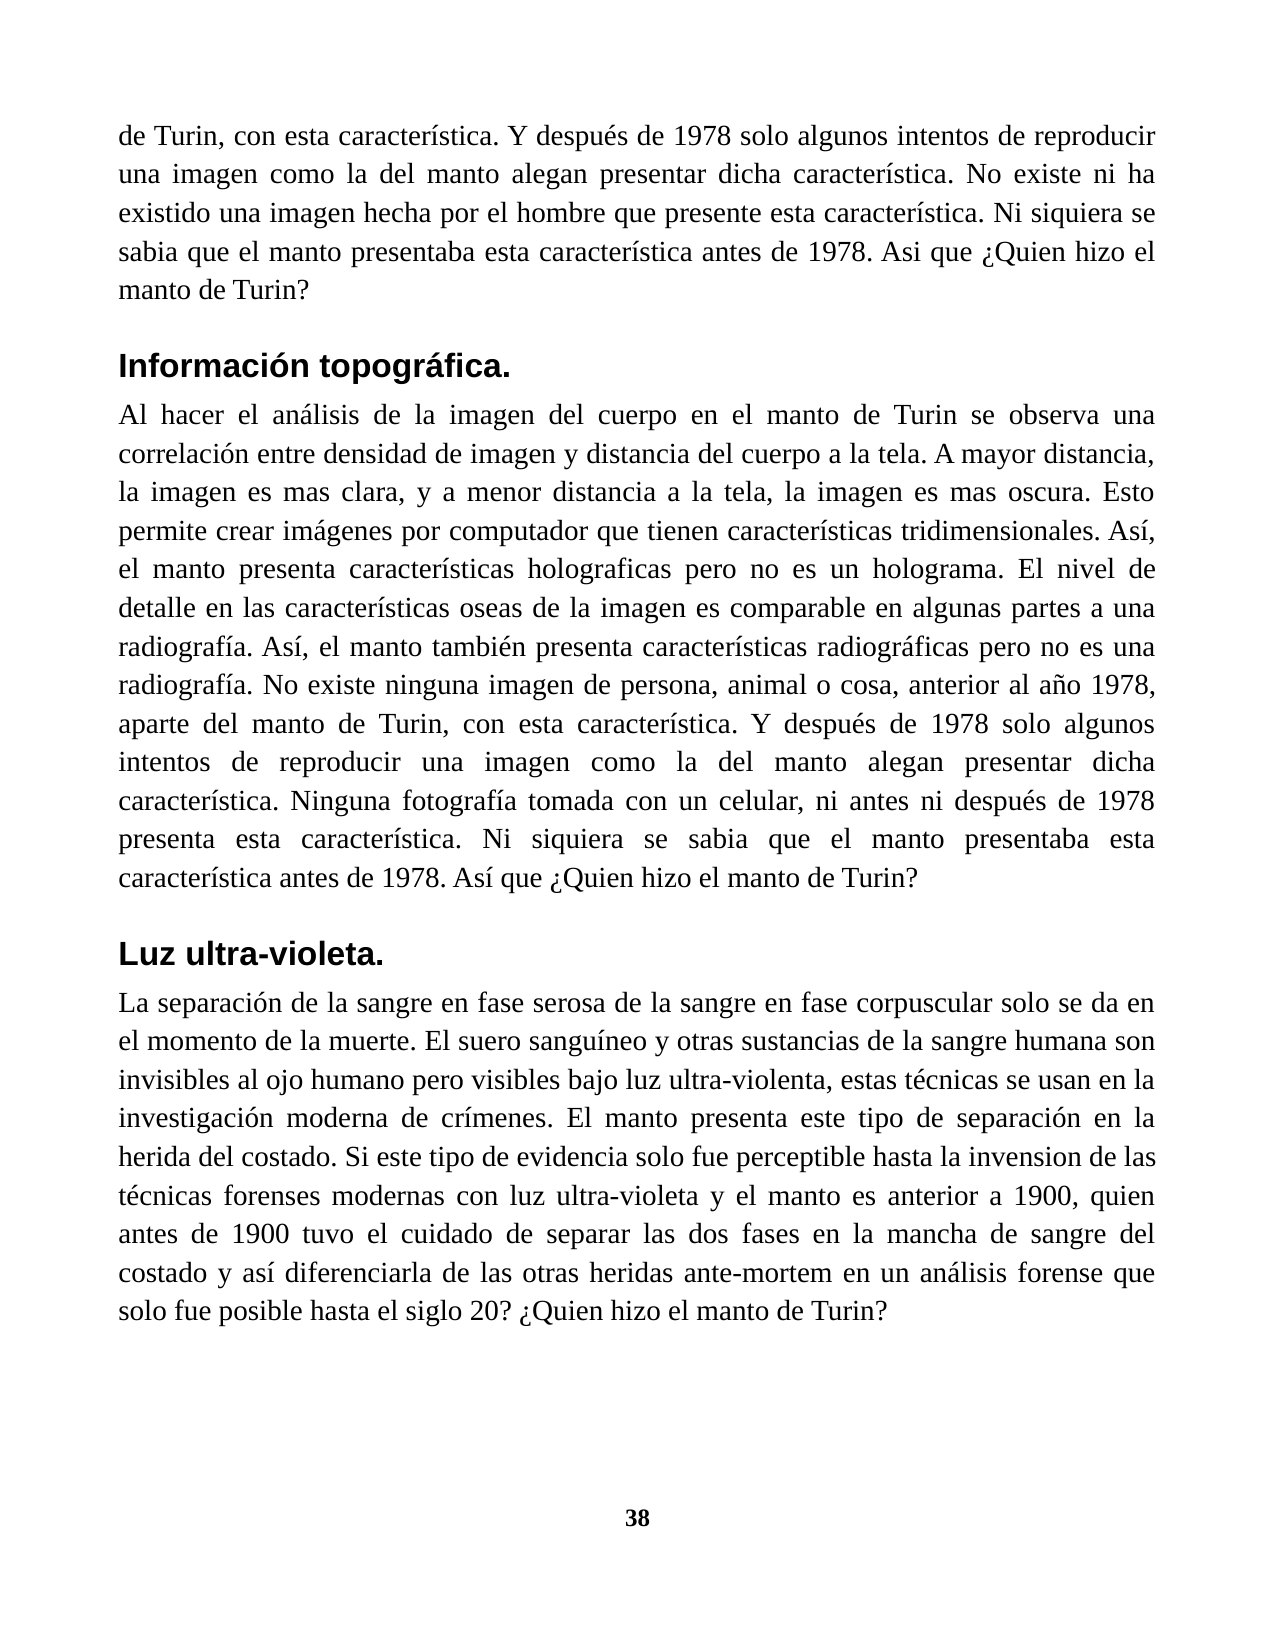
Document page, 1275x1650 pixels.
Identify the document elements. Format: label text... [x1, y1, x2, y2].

subtitle Información topográfica. [118, 346, 1157, 385]
text Al hacer el análisis de la imagen del cuerpo en el manto de Turin se observa una correlación entre densidad de imagen y distancia del cuerpo a la tela. A mayor distancia, la imagen es mas clara, y a menor distancia a la tela, la imagen es mas oscura. Esto permite crear imágenes por computador que tienen características tridimensionales. Así, el manto presenta características holograficas pero no es un holograma. El nivel de detalle en las características oseas de la imagen es comparable en algunas partes a una radiografía. Así, el manto también presenta características radiográficas pero no es una radiografía. No existe ninguna imagen de persona, animal o cosa, anterior al año 1978, aparte del manto de Turin, con esta característica. Y después de 1978 solo algunos intentos de reproducir una imagen como la del manto alegan presentar dicha característica. Ninguna fotografía tomada con un celular, ni antes ni después de 1978 presenta esta característica. Ni siquiera se sabia que el manto presentaba esta característica antes de 1978. Así que ¿Quien hizo el manto de Turin? [118, 397, 1157, 893]
subtitle Luz ultra-violeta. [118, 934, 1157, 972]
text de Turin, con esta característica. Y después de 1978 solo algunos intentos de reproducir una imagen como la del manto alegan presentar dicha característica. No existe ni ha existido una imagen hecha por el hombre que presente esta característica. Ni siquiera se sabia que el manto presentaba esta característica antes de 1978. Asi que ¿Quien hizo el manto de Turin? [118, 118, 1157, 306]
text La separación de la sangre en fase serosa de la sangre en fase corpuscular solo se da en el momento de la muerte. El suero sanguíneo y otras sustancias de la sangre humana son invisibles al ojo humano pero visibles bajo luz ultra-violenta, estas técnicas se usan en la investigación moderna de crímenes. El manto presenta este tipo de separación en la herida del costado. Si este tipo de evidencia solo fue perceptible hasta la invension de las técnicas forenses modernas con luz ultra-violeta y el manto es anterior a 1900, quien antes de 1900 tuvo el cuidado de separar las dos fases en la mancha de sangre del costado y así diferenciarla de las otras heridas ante-mortem en un análisis forense que solo fue posible hasta el siglo 20? ¿Quien hizo el manto de Turin? [118, 985, 1157, 1327]
